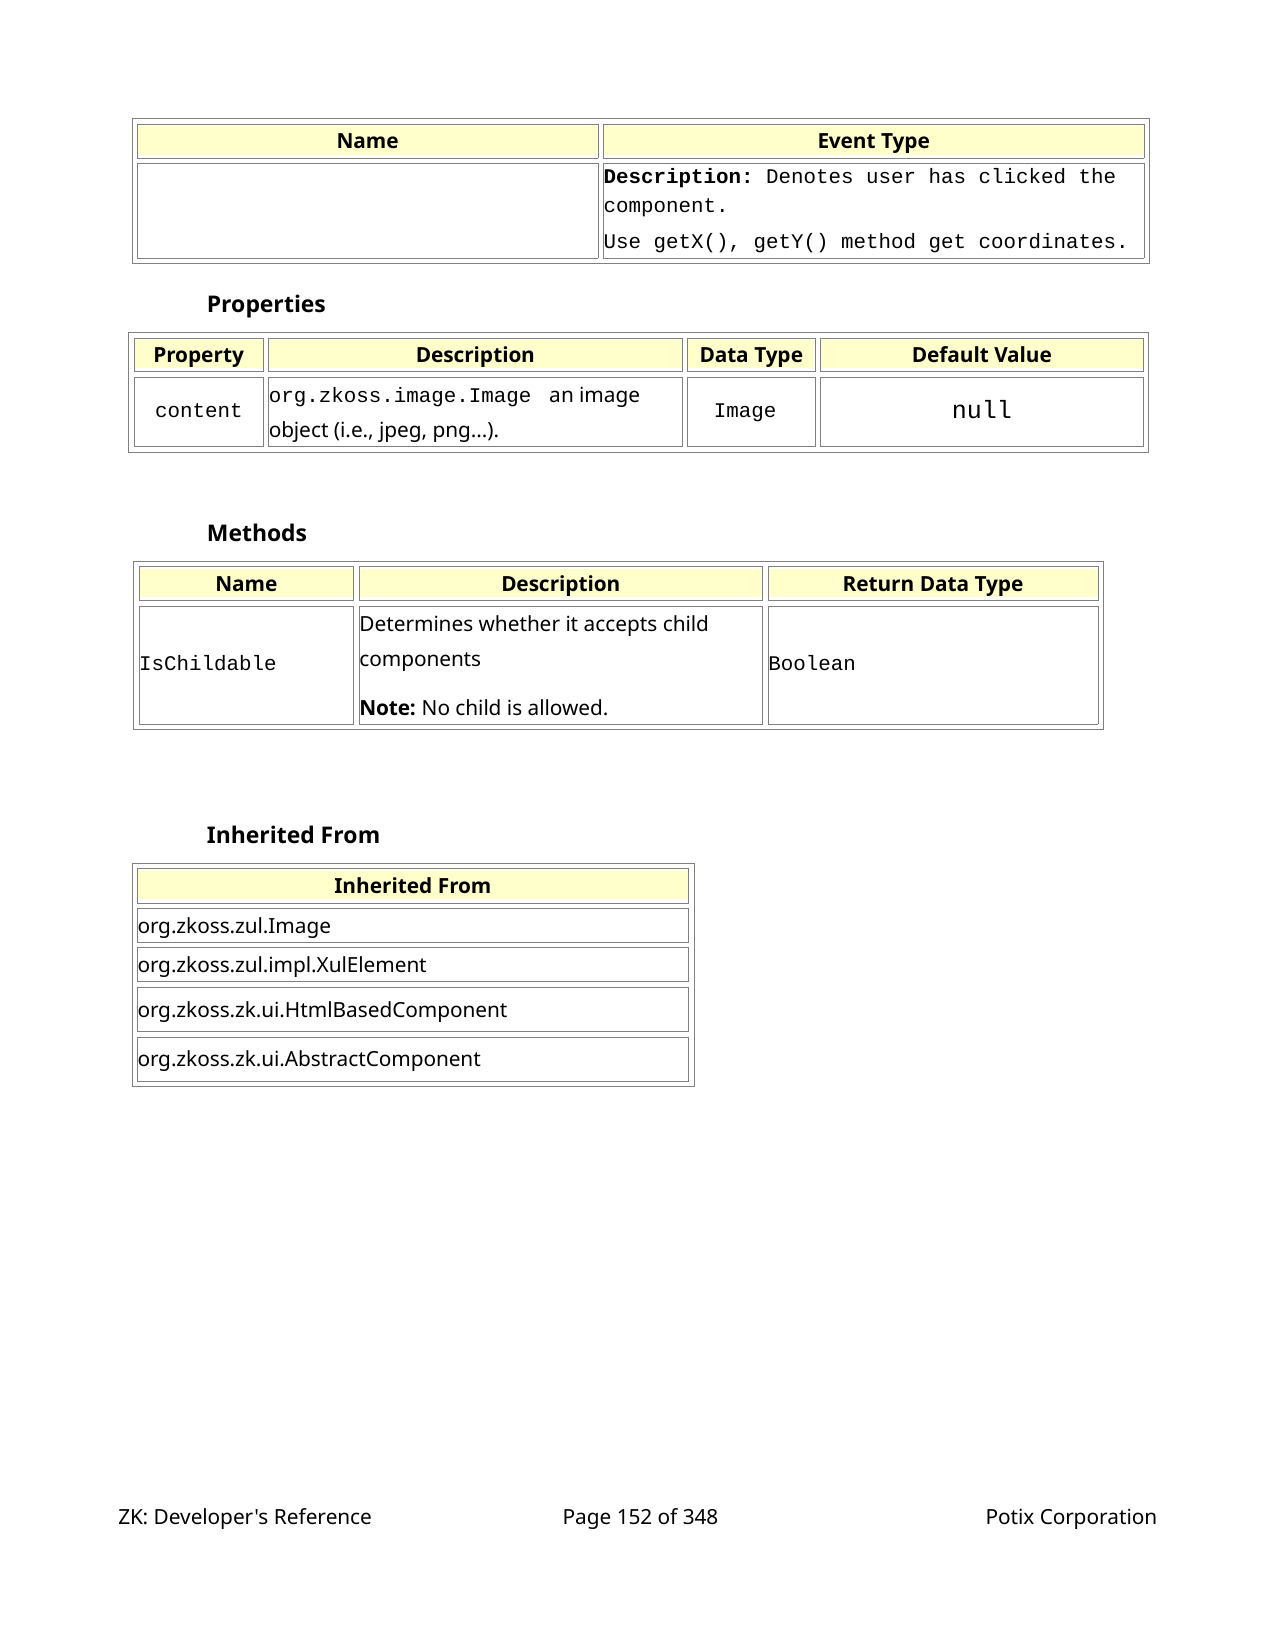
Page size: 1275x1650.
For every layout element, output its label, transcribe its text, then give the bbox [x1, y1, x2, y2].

table_header Inherited From [134, 864, 691, 902]
table_cell org.zkoss.zk.ui.HtmlBasedComponent [134, 981, 691, 1031]
table_cell IsChildable [136, 600, 356, 724]
table_header Description [266, 333, 685, 371]
table_cell org.zkoss.zul.Image [134, 903, 691, 942]
table_header Data Type [685, 333, 817, 371]
table_header Default Value [818, 333, 1146, 371]
table_cell null [818, 371, 1146, 446]
subtitle Inherited From [207, 819, 1157, 850]
table_cell Boolean [765, 600, 1101, 724]
table_cell Image [685, 371, 817, 446]
table_cell [134, 158, 600, 258]
table_header Event Type [600, 119, 1147, 158]
subtitle Methods [207, 517, 1157, 548]
table_cell Determines whether it accepts child components Note: No child is allowed. [356, 600, 765, 724]
table_cell org.zkoss.image.Image an image object (i.e., jpeg, png...). [266, 371, 685, 446]
table_header Property [131, 333, 266, 371]
table_cell org.zkoss.zul.impl.XulElement [134, 942, 691, 981]
table_cell Description: Denotes user has clicked the component. Use getX(), getY() method get coordinates. [600, 158, 1147, 258]
table_header Name [134, 119, 600, 158]
table_header Return Data Type [765, 562, 1101, 600]
subtitle Properties [207, 288, 1157, 319]
table_cell org.zkoss.zk.ui.AbstractComponent [134, 1031, 691, 1081]
table_header Description [356, 562, 765, 600]
table_header Name [136, 562, 356, 600]
table_cell content [131, 371, 266, 446]
